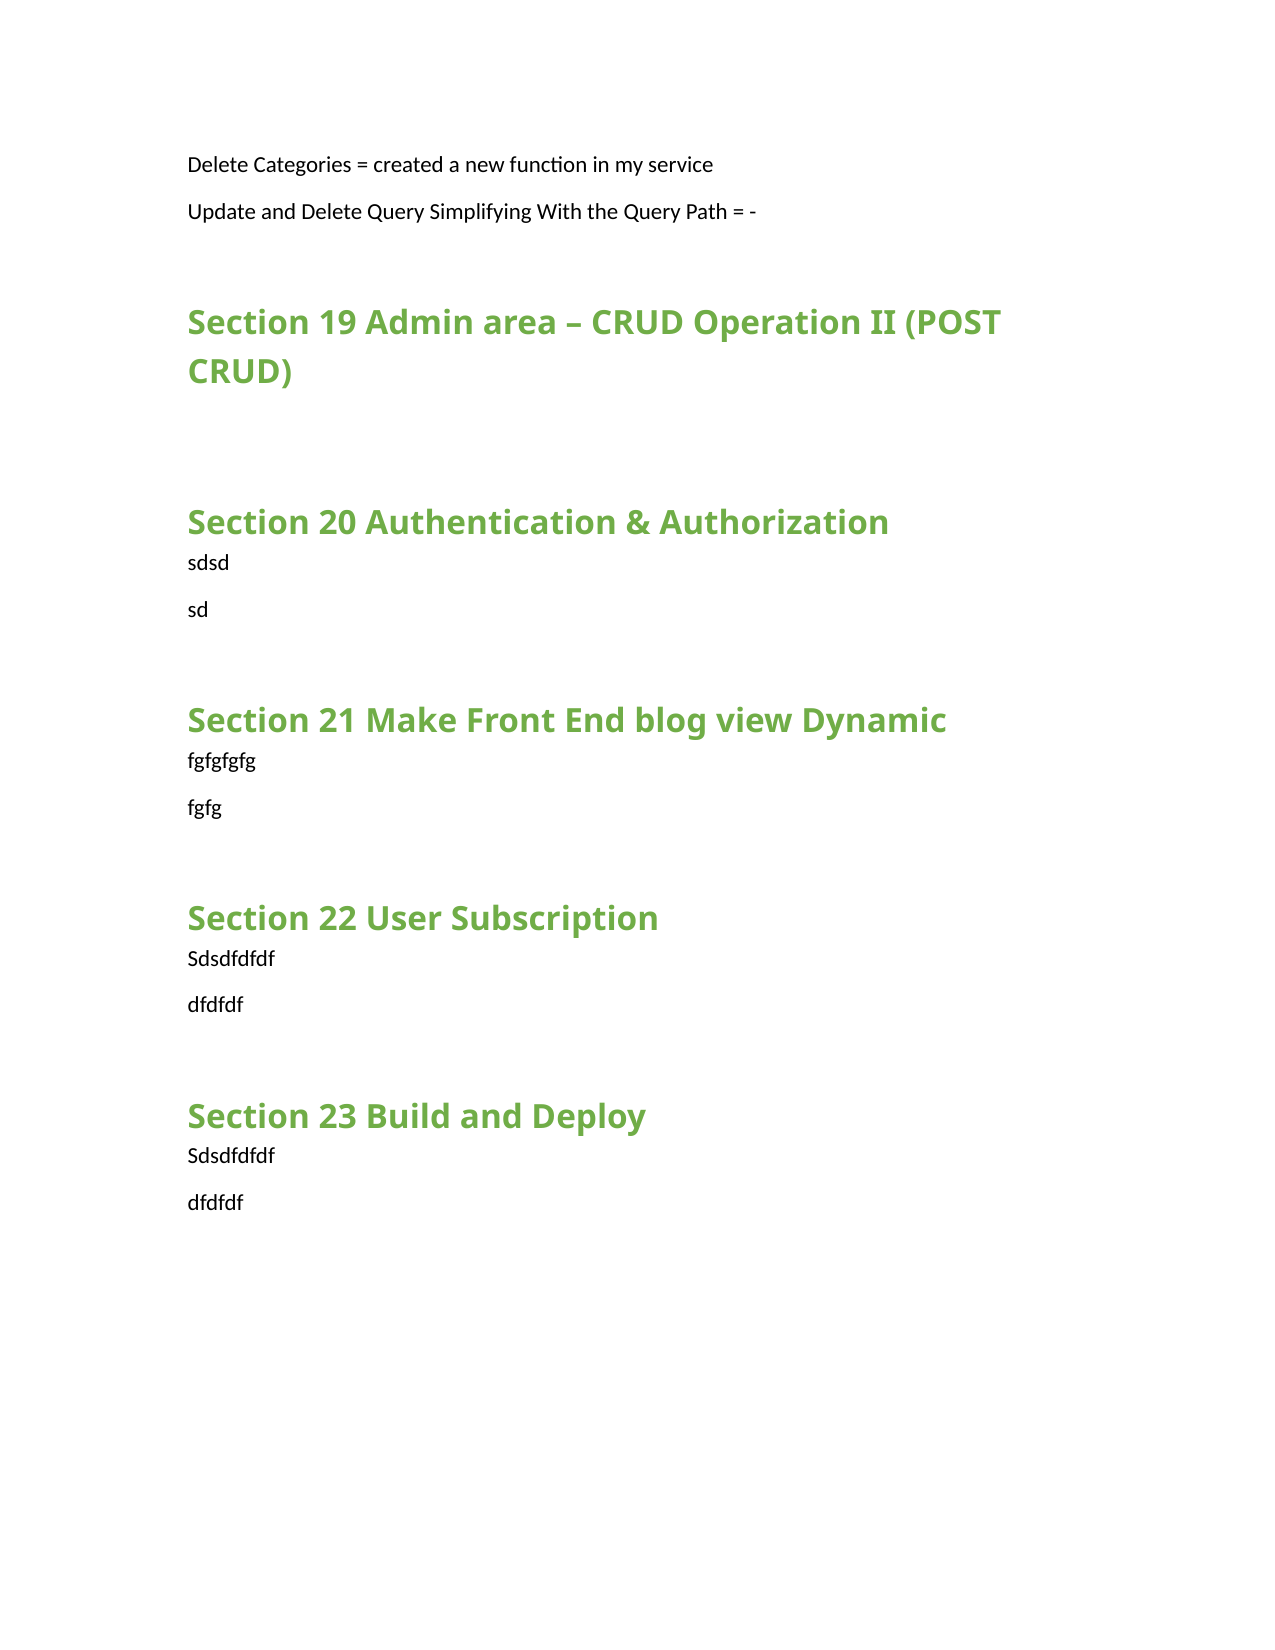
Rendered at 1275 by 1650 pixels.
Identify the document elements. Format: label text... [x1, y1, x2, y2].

text Update and Delete Query Simplifying With the Query Path = - [187, 197, 1087, 225]
text dfdfdf [187, 991, 1087, 1019]
text dfdfdf [187, 1188, 1087, 1217]
text Sdsdfdfdf [187, 944, 1087, 972]
text Delete Categories = created a new function in my service [187, 150, 1087, 178]
subtitle Section 23 Build and Deploy [187, 1093, 1087, 1138]
subtitle Section 20 Authentication & Authorization [187, 499, 1087, 544]
subtitle Section 22 User Subscription [187, 895, 1087, 940]
text fgfgfgfg [187, 746, 1087, 774]
subtitle Section 21 Make Front End blog view Dynamic [187, 697, 1087, 742]
text Sdsdfdfdf [187, 1142, 1087, 1170]
subtitle Section 19 Admin area – CRUD Operation II (POST CRUD) [187, 299, 1087, 393]
text sd [187, 595, 1087, 623]
text sdsd [187, 548, 1087, 576]
text fgfg [187, 793, 1087, 821]
